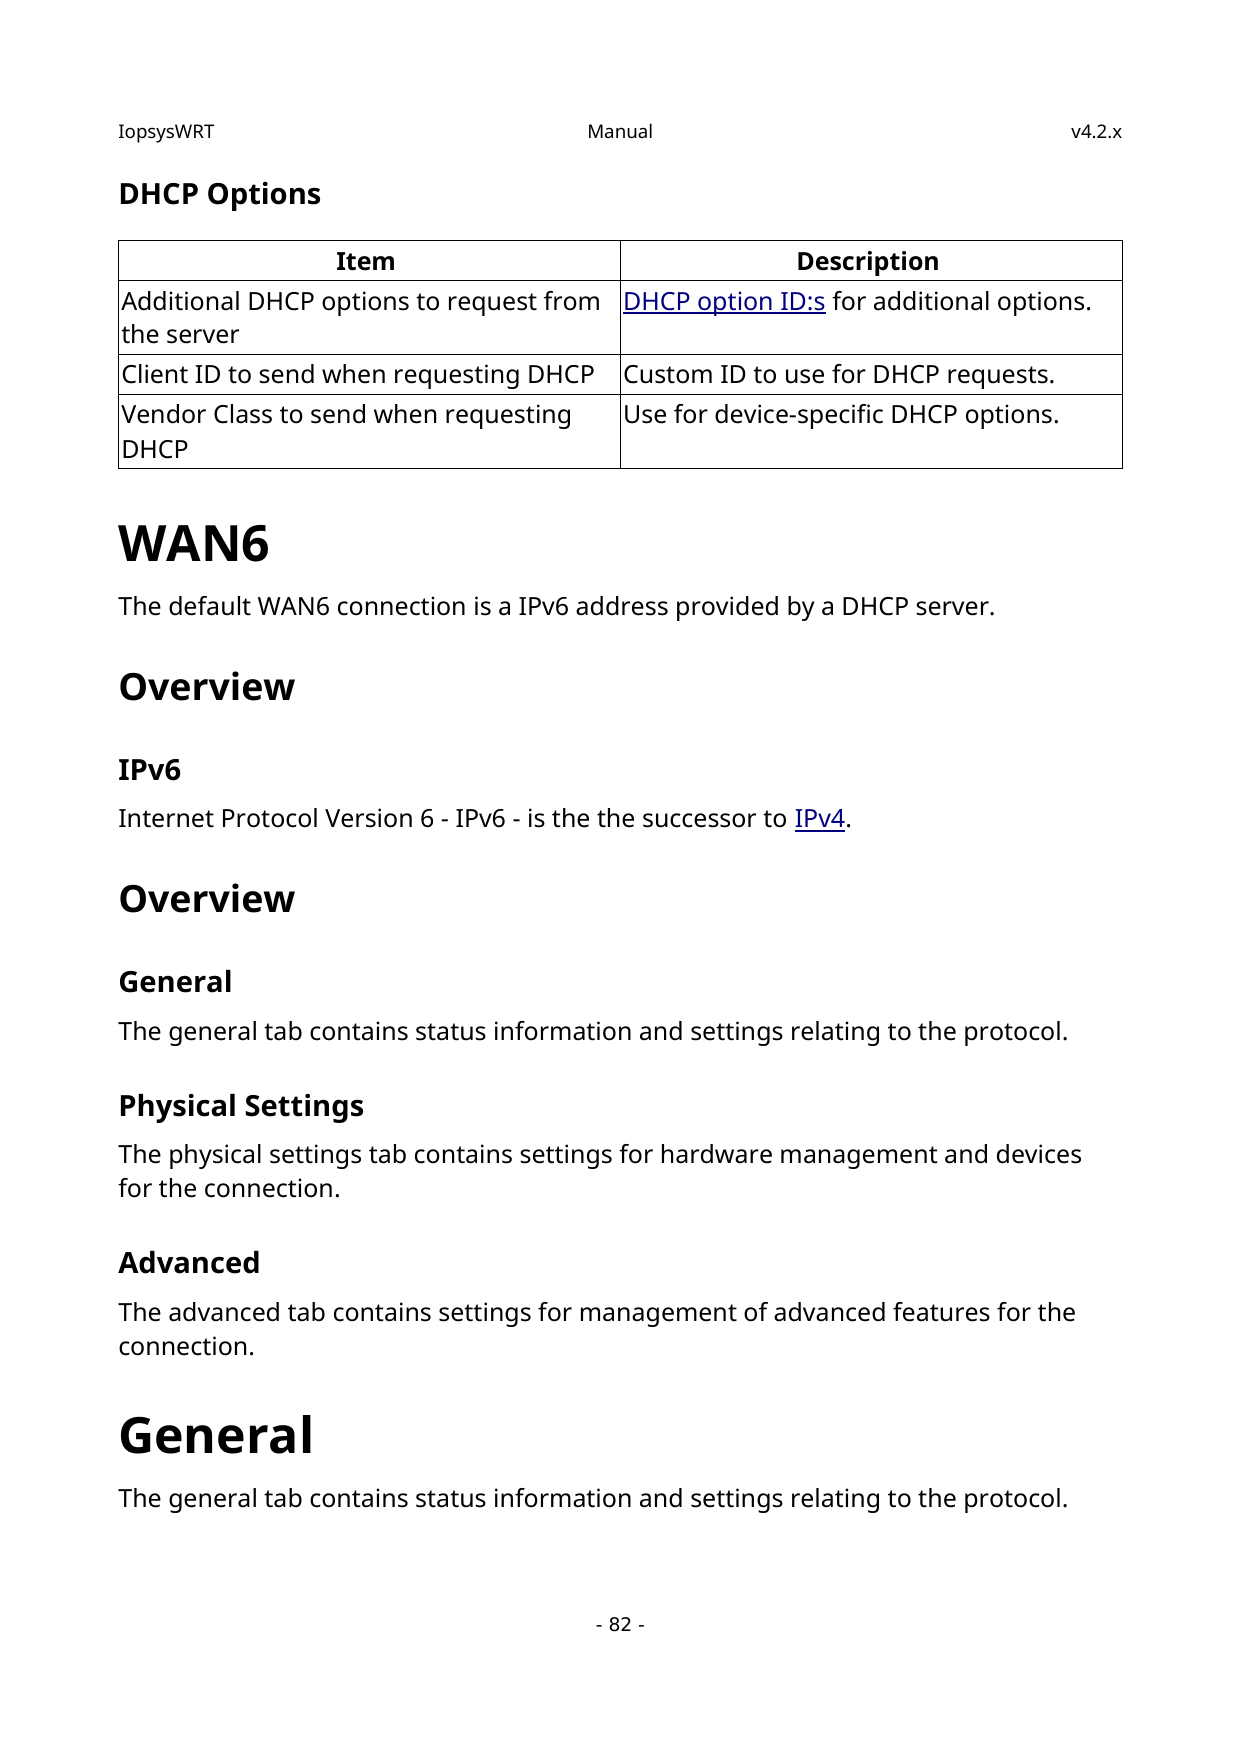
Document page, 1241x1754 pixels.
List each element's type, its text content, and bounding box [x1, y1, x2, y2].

subtitle Advanced [118, 1243, 1122, 1282]
subtitle General [118, 961, 1122, 1001]
table_cell Custom ID to use for DHCP requests. [621, 355, 1122, 394]
text The general tab contains status information and settings relating to the protocol. [118, 1013, 1122, 1047]
table_cell Client ID to send when requesting DHCP [119, 355, 620, 394]
table_cell DHCP option ID:s for additional options. [621, 281, 1122, 354]
text The physical settings tab contains settings for hardware management and devices for the connection. [118, 1137, 1122, 1205]
subtitle Overview [118, 873, 1122, 924]
subtitle Overview [118, 660, 1122, 711]
table_header Description [621, 241, 1122, 280]
text Internet Protocol Version 6 - IPv6 - is the the successor to IPv4. [118, 801, 1122, 835]
table_cell Use for device-specific DHCP options. [621, 395, 1122, 468]
subtitle IPv6 [118, 749, 1122, 788]
text The default WAN6 connection is a IPv6 address provided by a DHCP server. [118, 589, 1122, 623]
table_cell Additional DHCP options to request from the server [119, 281, 620, 354]
subtitle General [118, 1401, 1122, 1469]
subtitle DHCP Options [118, 173, 1122, 213]
subtitle WAN6 [118, 508, 1122, 576]
text The general tab contains status information and settings relating to the protocol. [118, 1481, 1122, 1515]
table_cell Vendor Class to send when requesting DHCP [119, 395, 620, 468]
subtitle Physical Settings [118, 1085, 1122, 1124]
table_header Item [119, 241, 620, 280]
text The advanced tab contains settings for management of advanced features for the connection. [118, 1295, 1122, 1363]
